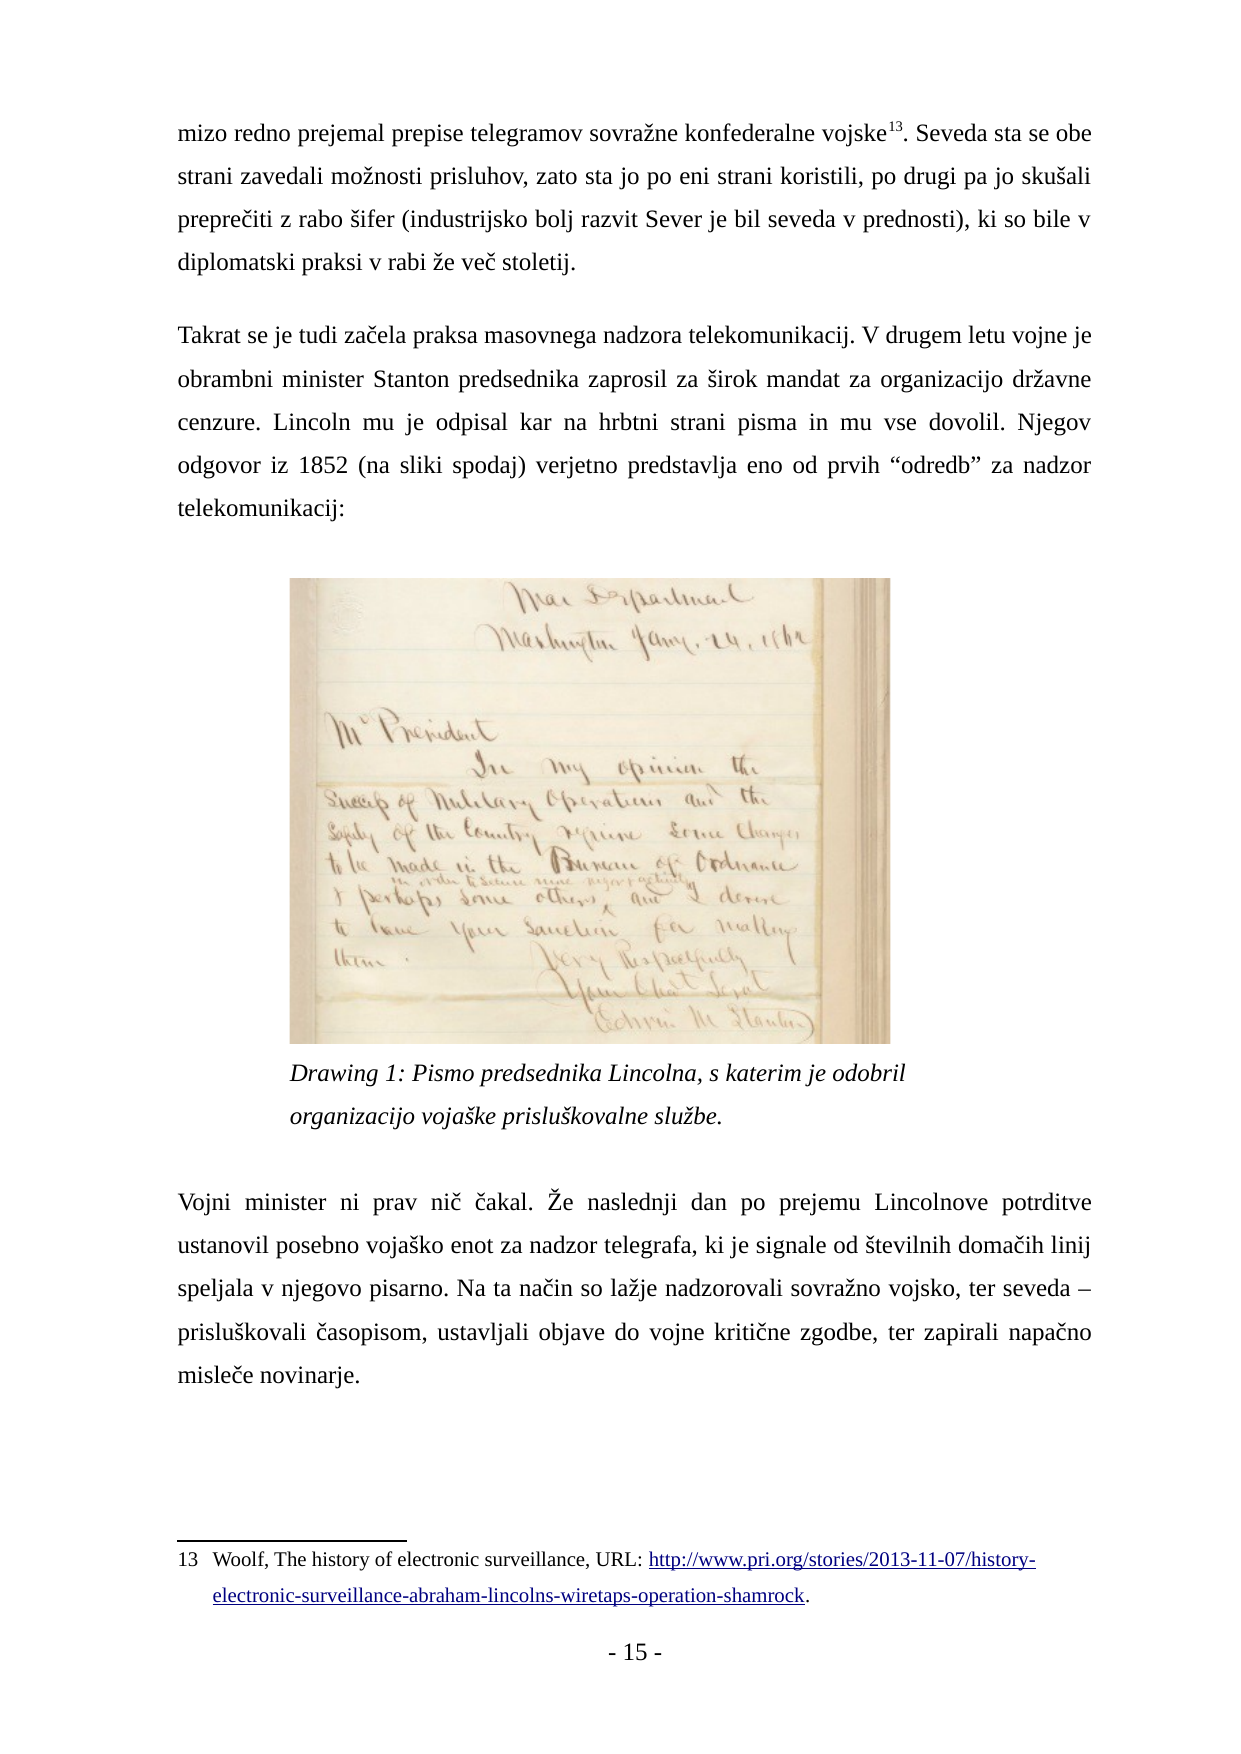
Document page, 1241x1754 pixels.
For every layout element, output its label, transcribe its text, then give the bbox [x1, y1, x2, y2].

text Woolf, The history of electronic surveillance, URL: http://www.pri.org/stories/2013-11-07/history-electronic-surveillance-abraham-lincolns-wiretaps-operation-shamrock. [177, 1547, 1093, 1607]
text mizo redno prejemal prepise telegramov sovražne konfederalne vojske. Seveda sta se obe strani zavedali možnosti prisluhov, zato sta jo po eni strani koristili, po drugi pa jo skušali preprečiti z rabo šifer (industrijsko bolj razvit Sever je bil seveda v prednosti), ki so bile v diplomatski praksi v rabi že več stoletij. [177, 118, 1093, 276]
text Drawing 1: Pismo predsednika Lincolna, s katerim je odobril organizacijo vojaške prisluškovalne službe. [289, 1044, 980, 1130]
text Takrat se je tudi začela praksa masovnega nadzora telekomunikacij. V drugem letu vojne je obrambni minister Stanton predsednika zaprosil za širok mandat za organizacijo državne cenzure. Lincoln mu je odpisal kar na hrbtni strani pisma in mu vse dovolil. Njegov odgovor iz 1852 (na sliki spodaj) verjetno predstavlja eno od prvih “odredb” za nadzor telekomunikacij: [177, 321, 1093, 522]
picture [289, 578, 891, 1044]
text Vojni minister ni prav nič čakal. Že naslednji dan po prejemu Lincolnove potrditve ustanovil posebno vojaško enot za nadzor telegrafa, ki je signale od številnih domačih linij speljala v njegovo pisarno. Na ta način so lažje nadzorovali sovražno vojsko, ter seveda – prisluškovali časopisom, ustavljali objave do vojne kritične zgodbe, ter zapirali napačno misleče novinarje. [177, 1187, 1093, 1388]
